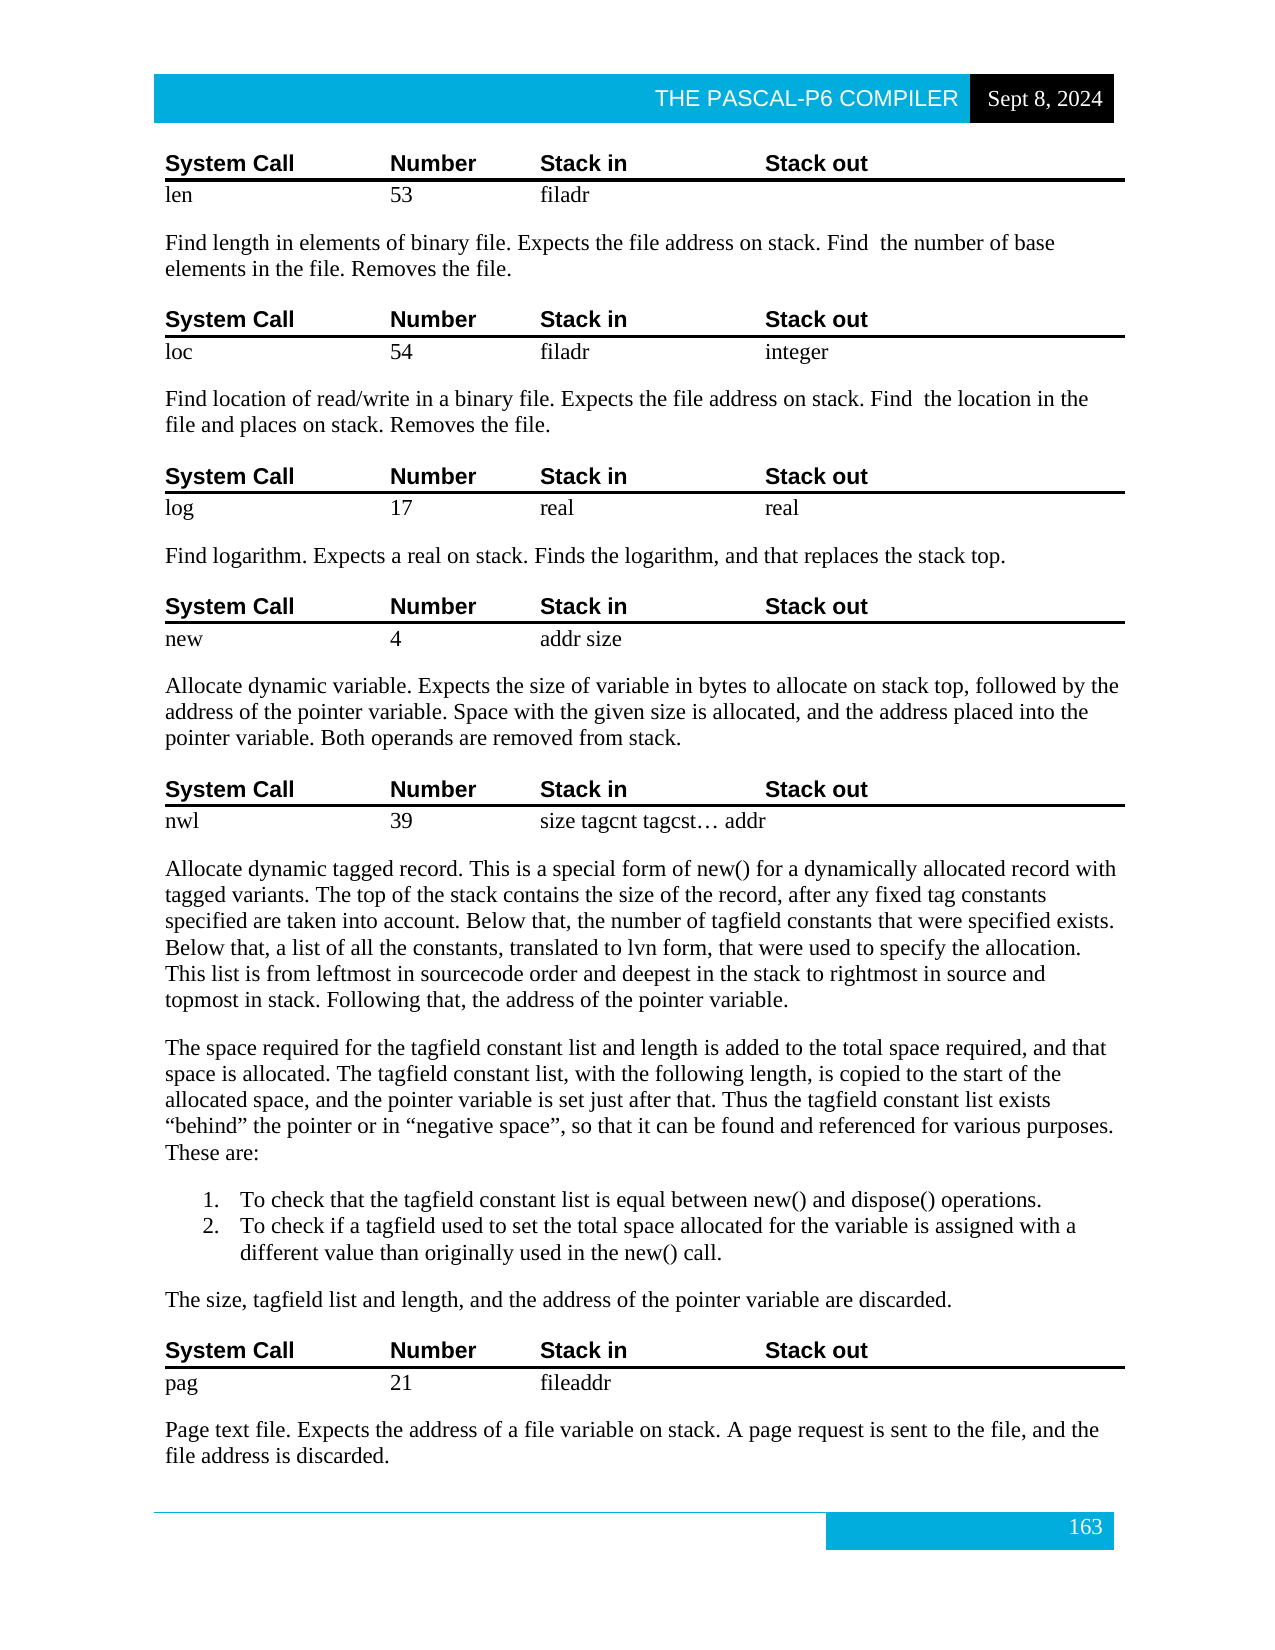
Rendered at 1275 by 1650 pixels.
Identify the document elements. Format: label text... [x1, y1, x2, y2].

list To check that the tagfield constant list is equal between new() and dispose() operations. [202, 1186, 1125, 1212]
list To check if a tagfield used to set the total space allocated for the variable is assigned with a different value than originally used in the new() call. [202, 1212, 1125, 1265]
text Find logarithm. Expects a real on stack. Finds the logarithm, and that replaces the stack top. [165, 542, 1125, 568]
text System Call Number Stack in Stack out [165, 593, 1125, 621]
text loc 54 filadr integer [165, 338, 1125, 364]
text Find length in elements of binary file. Expects the file address on stack. Find the number of base elements in the file. Removes the file. [165, 229, 1125, 281]
text pag 21 fileaddr [165, 1369, 1125, 1395]
text Page text file. Expects the address of a file variable on stack. A page request is sent to the file, and the file address is discarded. [165, 1416, 1125, 1469]
text nwl 39 size tagcnt tagcst… addr [165, 807, 1125, 834]
text len 53 filadr [165, 182, 1125, 208]
text System Call Number Stack in Stack out [165, 1337, 1125, 1366]
text System Call Number Stack in Stack out [165, 150, 1125, 178]
text Allocate dynamic variable. Expects the size of variable in bytes to allocate on stack top, followed by the address of the pointer variable. Space with the given size is allocated, and the address placed into the pointer variable. Both operands are removed from stack. [165, 672, 1125, 751]
text Allocate dynamic tagged record. This is a special form of new() for a dynamically allocated record with tagged variants. The top of the stack contains the size of the record, after any fixed tag constants specified are taken into account. Below that, the number of tagfield constants that were specified exists. Below that, a list of all the constants, translated to lvn form, that were used to specify the allocation. This list is from leftmost in sourcecode order and deepest in the stack to rightmost in source and topmost in stack. Following that, the address of the pointer variable. [165, 854, 1125, 1013]
text new 4 addr size [165, 624, 1125, 651]
text System Call Number Stack in Stack out [165, 463, 1125, 491]
text log 17 real real [165, 494, 1125, 521]
text System Call Number Stack in Stack out [165, 776, 1125, 804]
text The space required for the tagfield constant list and length is added to the total space required, and that space is allocated. The tagfield constant list, with the following length, is copied to the start of the allocated space, and the pointer variable is set just after that. Thus the tagfield constant list exists “behind” the pointer or in “negative space”, so that it can be found and referenced for various purposes. These are: [165, 1033, 1125, 1165]
text Find location of read/write in a binary file. Expects the file address on stack. Find the location in the file and places on stack. Removes the file. [165, 385, 1125, 438]
text The size, tagfield list and length, and the address of the pointer variable are discarded. [165, 1286, 1125, 1312]
text System Call Number Stack in Stack out [165, 306, 1125, 335]
